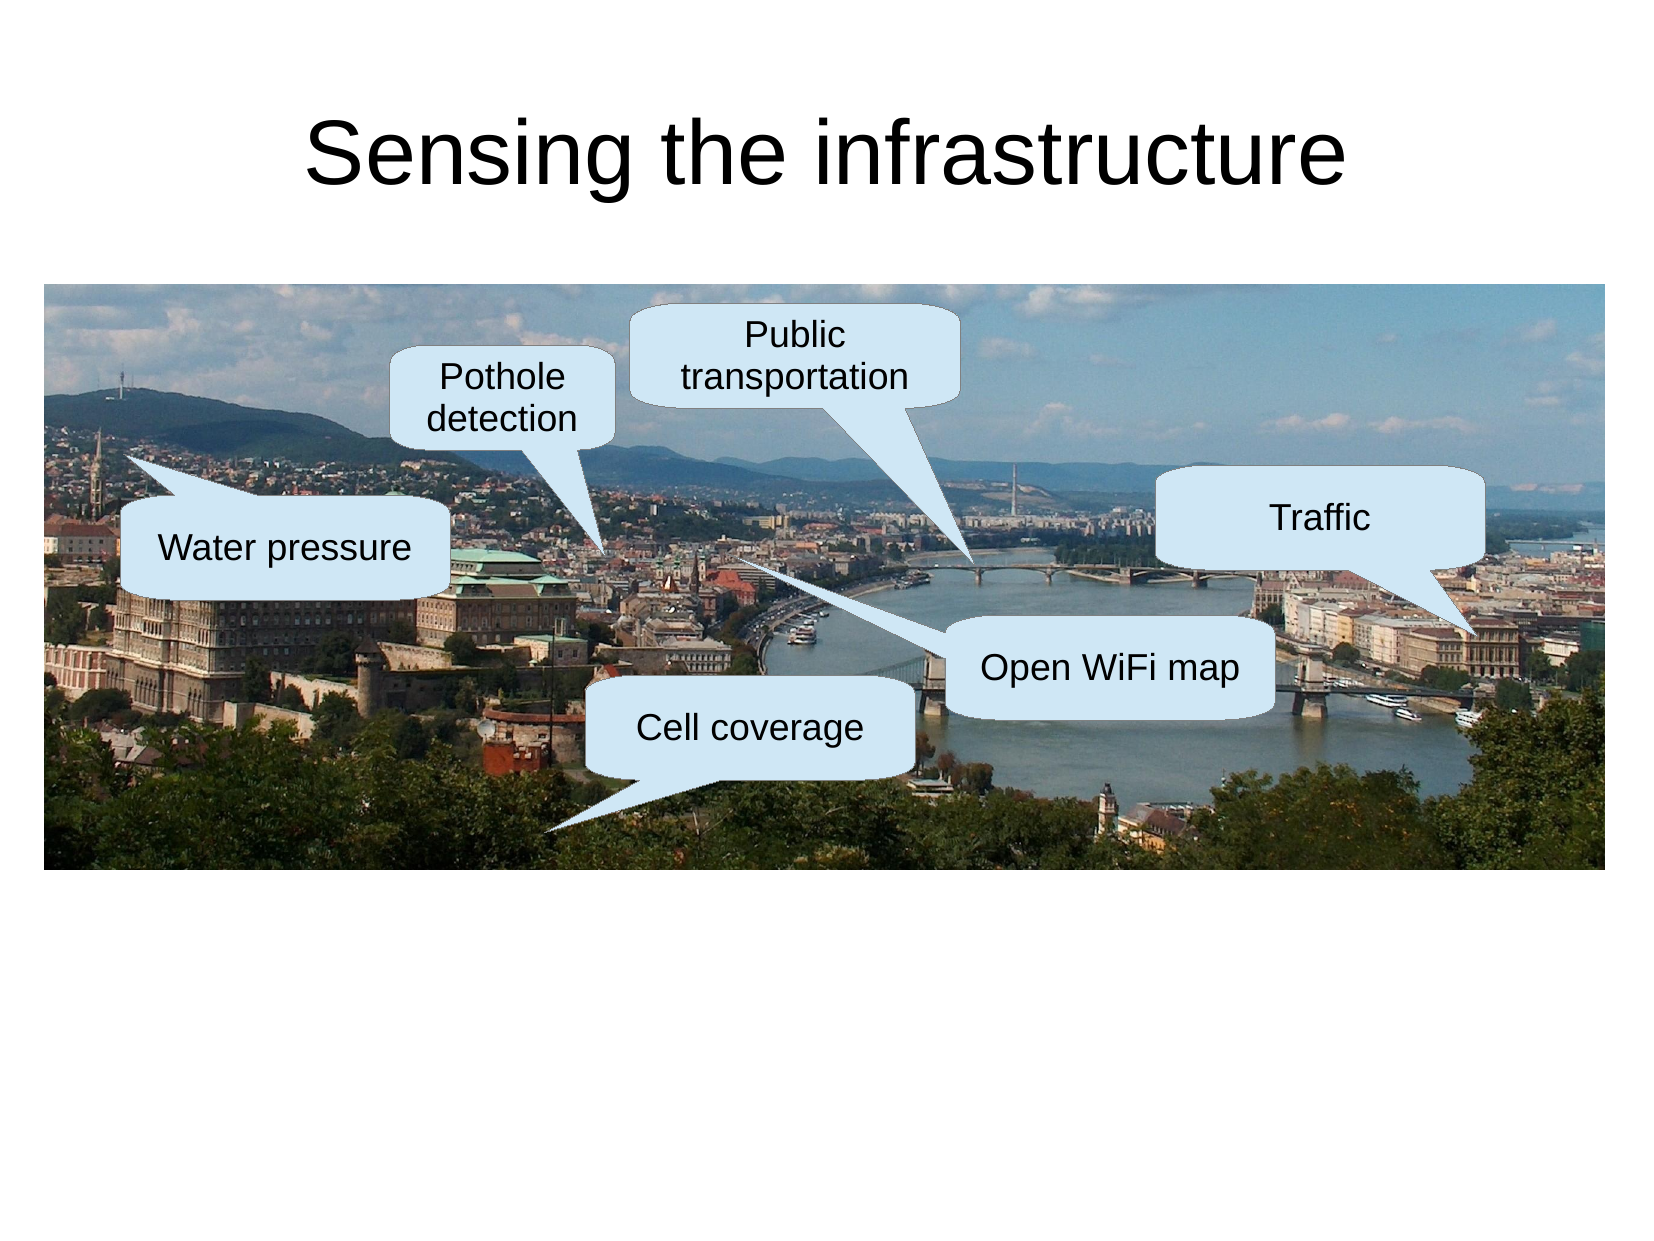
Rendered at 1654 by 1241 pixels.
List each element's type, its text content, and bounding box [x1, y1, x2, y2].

text_box Public transportation [629, 303, 976, 566]
text_box Open WiFi map [725, 552, 1276, 721]
text_box Pothole detection [389, 345, 616, 558]
text_box Cell coverage [544, 675, 916, 833]
picture [44, 284, 1605, 870]
title Sensing the infrastructure [82, 49, 1571, 257]
text_box Traffic [1155, 465, 1486, 637]
text_box Water pressure [120, 454, 451, 601]
